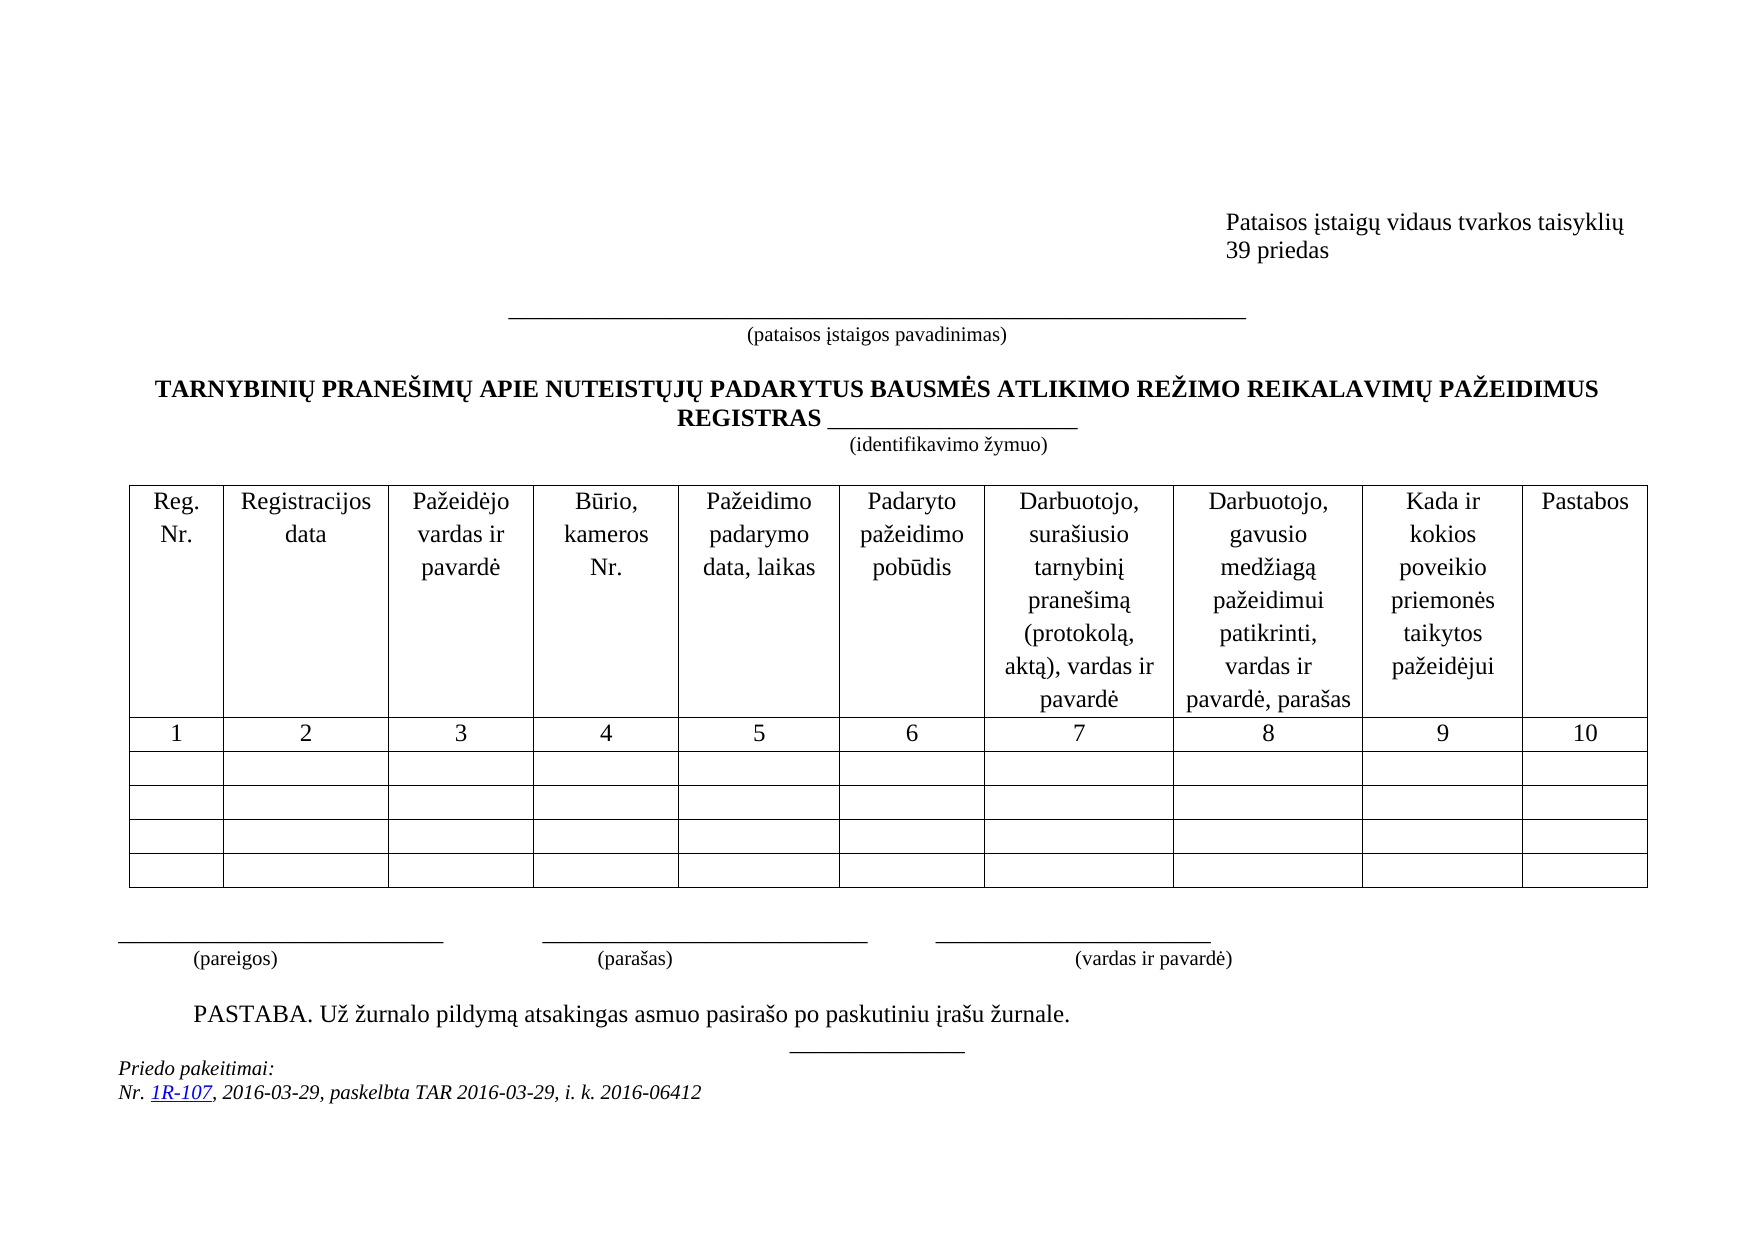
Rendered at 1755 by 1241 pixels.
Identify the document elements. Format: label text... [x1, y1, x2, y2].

table_cell [679, 820, 839, 853]
text ______________ [118, 1027, 1636, 1056]
table_cell 3 [389, 718, 533, 751]
table_cell 5 [679, 718, 839, 751]
table_cell [679, 786, 839, 819]
table_cell [224, 820, 388, 853]
table_cell [389, 820, 533, 853]
table_cell [1363, 786, 1522, 819]
table_cell [985, 752, 1173, 785]
table_cell [534, 786, 678, 819]
table_cell [985, 786, 1173, 819]
table_cell [985, 854, 1173, 887]
table_header Pažeidėjo vardas ir pavardė [389, 486, 533, 717]
table_cell [1523, 854, 1647, 887]
table_header Pastabos [1523, 486, 1647, 717]
table_cell [1523, 820, 1647, 853]
table_cell [130, 752, 223, 785]
table_cell [130, 854, 223, 887]
text PASTABA. Už žurnalo pildymą atsakingas asmuo pasirašo po paskutiniu įrašu žurnale. [118, 999, 1636, 1027]
table_header Registracijos data [224, 486, 388, 717]
table_header Padaryto pažeidimo pobūdis [840, 486, 984, 717]
table_cell [130, 786, 223, 819]
table_cell [224, 854, 388, 887]
table_cell 2 [224, 718, 388, 751]
table_cell 8 [1174, 718, 1362, 751]
text __________________________ __________________________ ______________________ [118, 917, 1636, 946]
table_header Darbuotojo, surašiusio tarnybinį pranešimą (protokolą, aktą), vardas ir pavardė [985, 486, 1173, 717]
text ___________________________________________________________ [118, 293, 1636, 322]
table_cell 10 [1523, 718, 1647, 751]
table_cell 7 [985, 718, 1173, 751]
table_cell [1174, 752, 1362, 785]
table_cell [130, 820, 223, 853]
table_cell [389, 854, 533, 887]
table_cell [840, 854, 984, 887]
table_cell [1174, 786, 1362, 819]
table_cell [534, 854, 678, 887]
text 39 priedas [709, 235, 1636, 264]
text TARNYBINIŲ PRANEŠIMŲ APIE NUTEISTŲJŲ PADARYTUS BAUSMĖS ATLIKIMO REŽIMO REIKALAVIMŲ PAŽEIDIMUS REGISTRAS ____________________ [118, 374, 1636, 432]
table_cell 9 [1363, 718, 1522, 751]
table_cell [679, 854, 839, 887]
text (identifikavimo žymuo) [118, 432, 1636, 456]
table_cell [985, 820, 1173, 853]
table_header Pažeidimo padarymo data, laikas [679, 486, 839, 717]
table_cell [840, 820, 984, 853]
text Priedo pakeitimai: [118, 1056, 1636, 1080]
table_cell [1523, 752, 1647, 785]
text Pataisos įstaigų vidaus tvarkos taisyklių [1091, 207, 1636, 235]
table_cell [840, 752, 984, 785]
table_cell 6 [840, 718, 984, 751]
table_cell 1 [130, 718, 223, 751]
table_cell [1523, 786, 1647, 819]
table_cell [224, 752, 388, 785]
table_header Darbuotojo, gavusio medžiagą pažeidimui patikrinti, vardas ir pavardė, parašas [1174, 486, 1362, 717]
table_cell [534, 820, 678, 853]
table_cell [1363, 752, 1522, 785]
table_cell 4 [534, 718, 678, 751]
table_header Reg. Nr. [130, 486, 223, 717]
table_cell [389, 786, 533, 819]
text (pataisos įstaigos pavadinimas) [118, 322, 1636, 346]
table_cell [389, 752, 533, 785]
table_cell [1363, 820, 1522, 853]
text (pareigos) (parašas) (vardas ir pavardė) [118, 946, 1636, 970]
table_header Būrio, kameros Nr. [534, 486, 678, 717]
table_cell [1363, 854, 1522, 887]
table_cell [534, 752, 678, 785]
table_cell [679, 752, 839, 785]
text Nr. 1R-107, 2016-03-29, paskelbta TAR 2016-03-29, i. k. 2016-06412 [118, 1080, 1636, 1104]
table_cell [1174, 854, 1362, 887]
table_header Kada ir kokios poveikio priemonės taikytos pažeidėjui [1363, 486, 1522, 717]
table_cell [224, 786, 388, 819]
table_cell [840, 786, 984, 819]
table_cell [1174, 820, 1362, 853]
